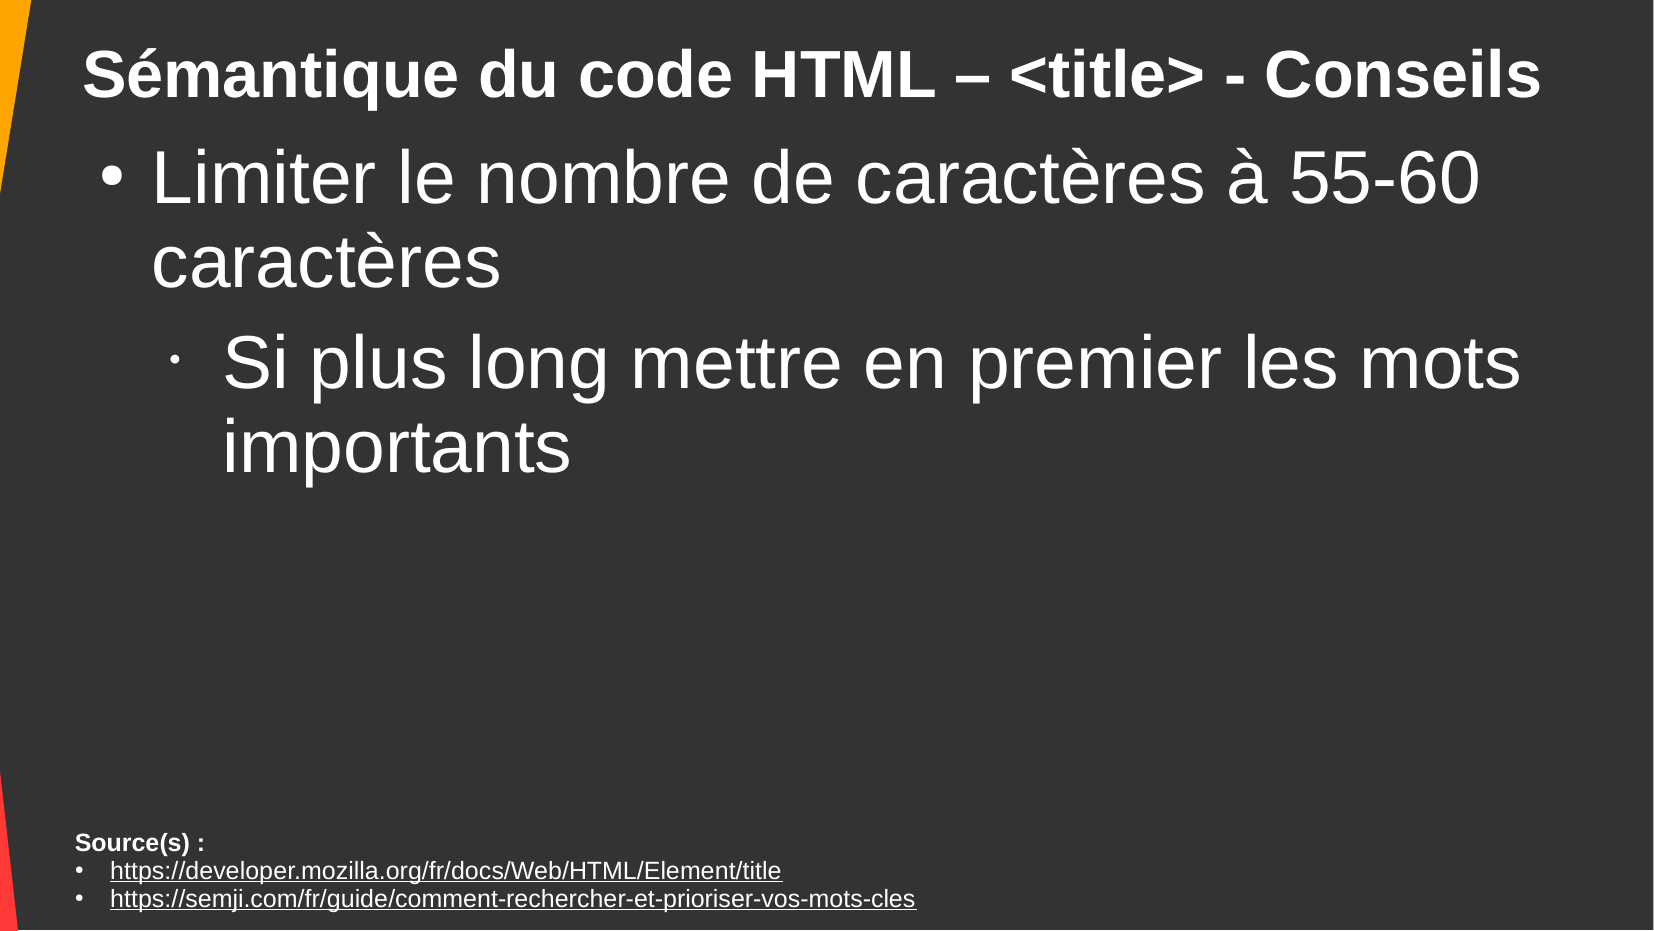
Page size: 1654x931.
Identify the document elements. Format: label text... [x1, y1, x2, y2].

text_box [0, 0, 32, 194]
text_box [0, 771, 19, 931]
text_box Source(s) : https://developer.mozilla.org/fr/docs/Web/HTML/Element/title https://semji.com/fr/guide/comment-rechercher-et-prioriser-vos-mots-cles [60, 821, 1546, 921]
title Sémantique du code HTML – <title> - Conseils [82, 36, 1654, 130]
list Limiter le nombre de caractères à 55-60 caractères Si plus long mettre en premier les mots importants [80, 135, 1630, 733]
